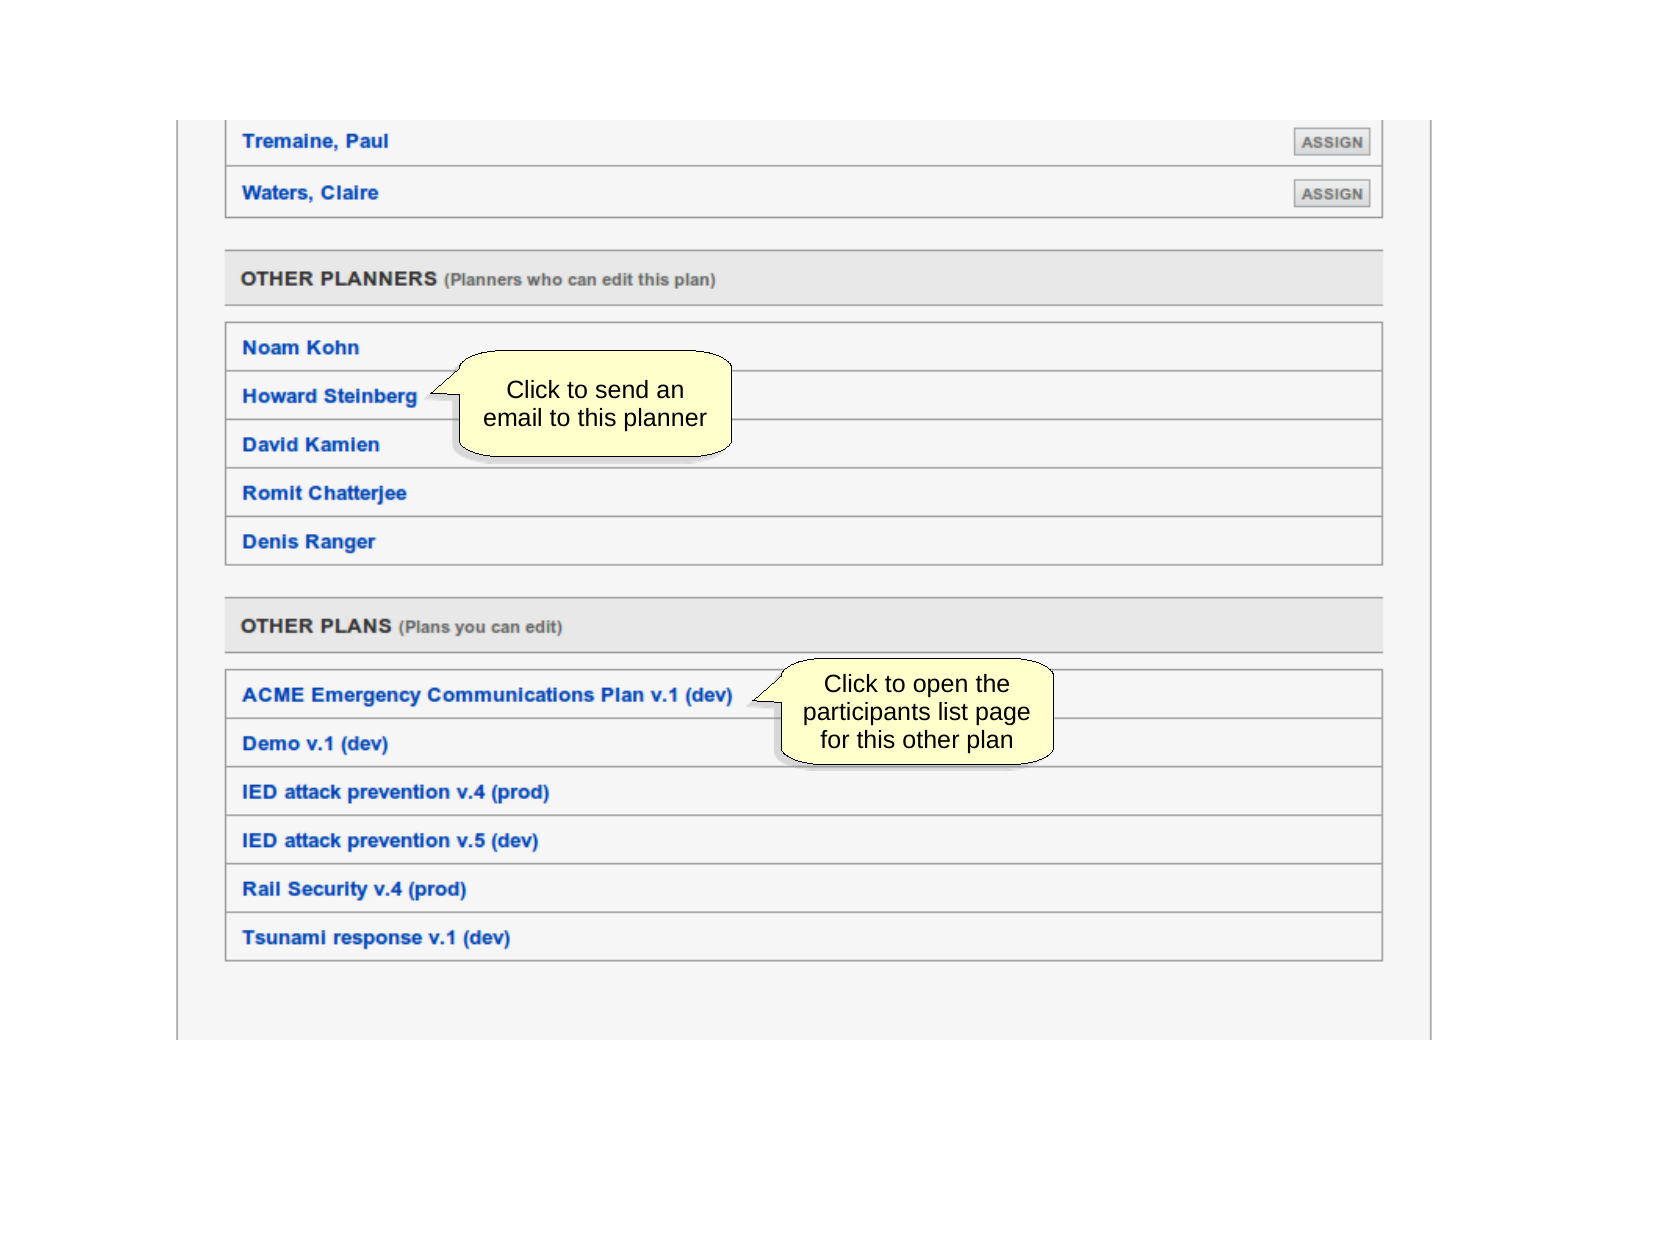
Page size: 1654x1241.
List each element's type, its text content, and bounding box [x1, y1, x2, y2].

text_box Click to open the participants list page for this other plan [752, 658, 1054, 765]
text_box Click to send an email to this planner [430, 350, 732, 457]
picture [175, 120, 1435, 1040]
